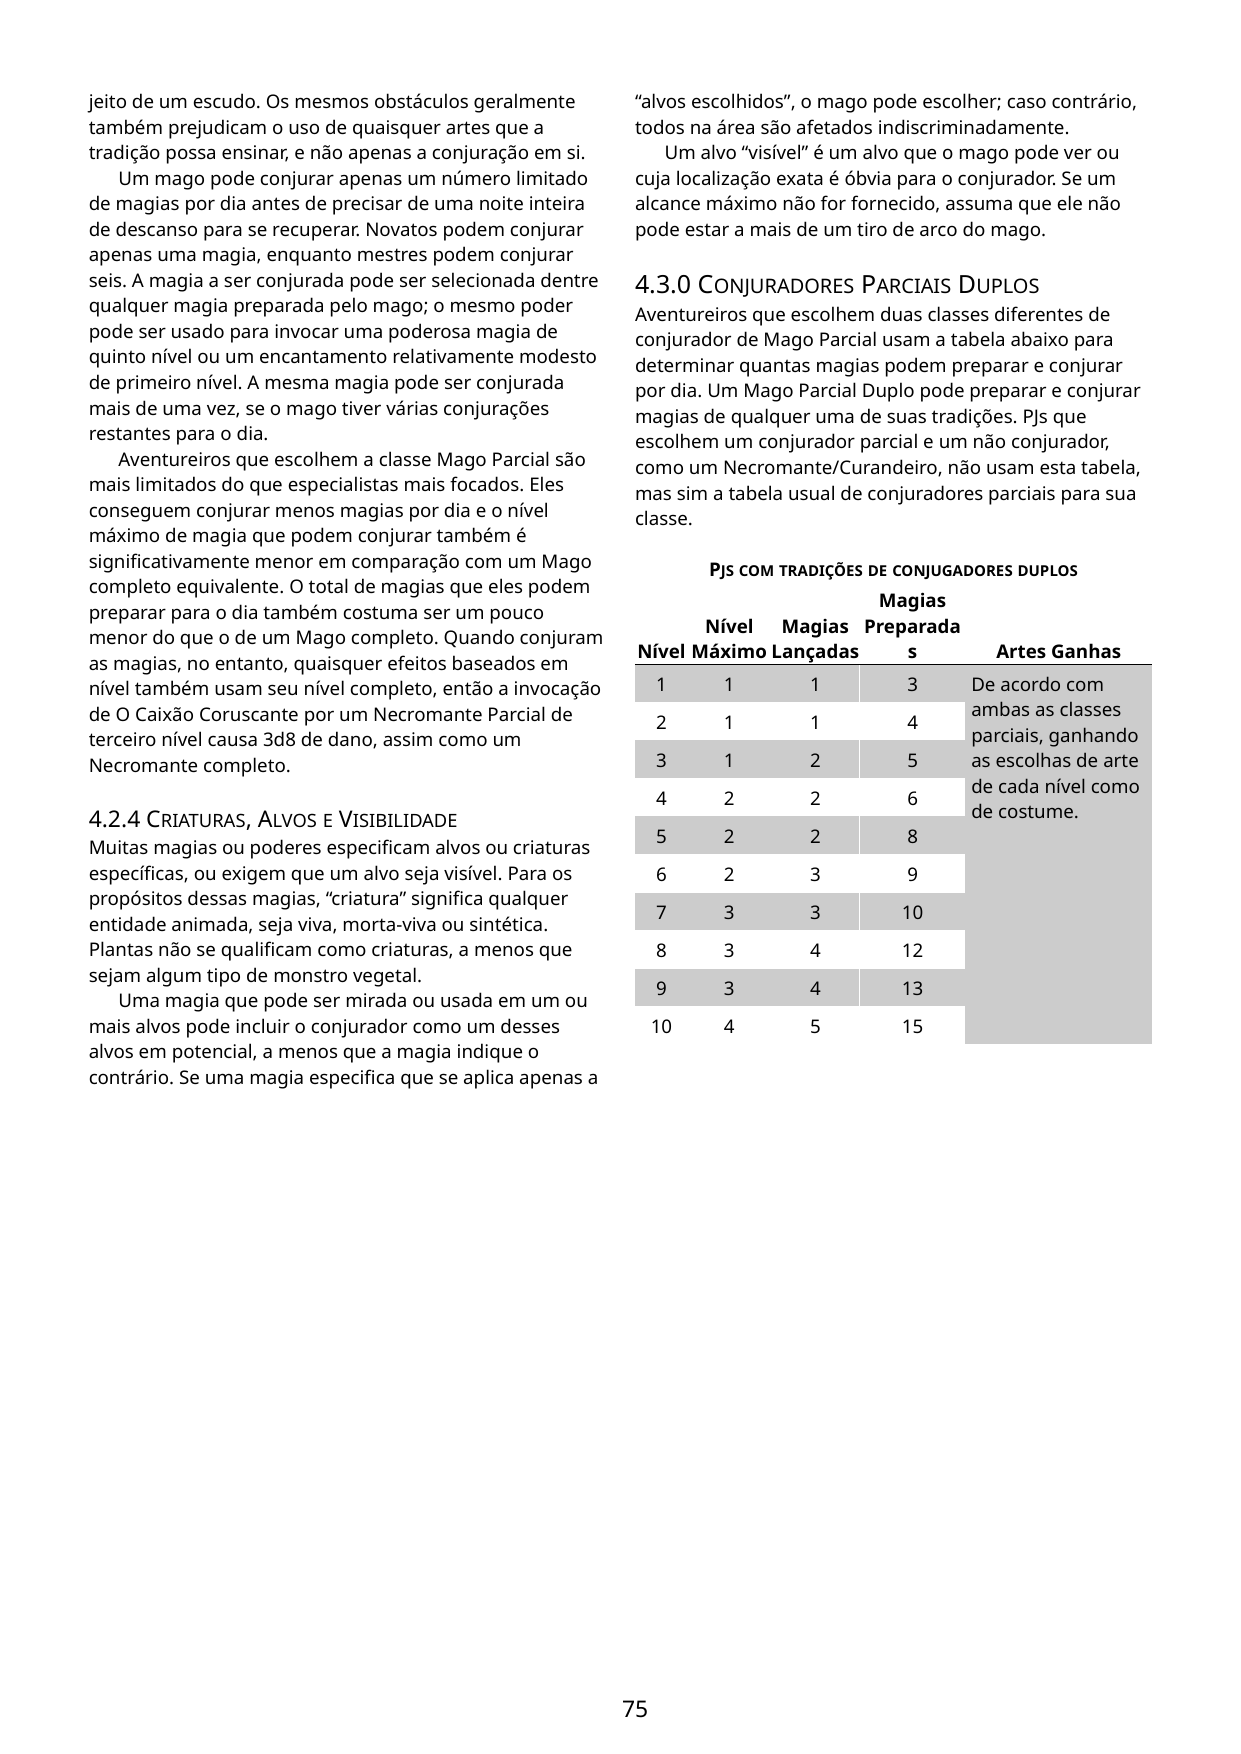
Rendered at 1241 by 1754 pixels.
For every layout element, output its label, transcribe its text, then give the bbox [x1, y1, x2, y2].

table_cell De acordo com ambas as classes parciais, ganhando as escolhas de arte de cada nível como de costume. [965, 665, 1152, 1044]
text Aventureiros que escolhem duas classes diferentes de conjurador de Mago Parcial usam a tabela abaixo para determinar quantas magias podem preparar e conjurar por dia. Um Mago Parcial Duplo pode preparar e conjurar magias de qualquer uma de suas tradições. PJs que escolhem um conjurador parcial e um não conjurador, como um Necromante/Curandeiro, não usam esta tabela, mas sim a tabela usual de conjuradores parciais para sua classe. [635, 301, 1152, 531]
text Aventureiros que escolhem a classe Mago Parcial são mais limitados do que especialistas mais focados. Eles conseguem conjurar menos magias por dia e o nível máximo de magia que podem conjurar também é significativamente menor em comparação com um Mago completo equivalente. O total de magias que eles podem preparar para o dia também costuma ser um pouco menor do que o de um Mago completo. Quando conjuram as magias, no entanto, quaisquer efeitos baseados em nível também usam seu nível completo, então a invocação de O Caixão Coruscante por um Necromante Parcial de terceiro nível causa 3d8 de dano, assim como um Necromante completo. [88, 446, 605, 778]
subtitle 4.3.0 Conjuradores Parciais Duplos [635, 267, 1152, 301]
table_cell 8 [635, 930, 688, 968]
table_cell 1 [688, 740, 771, 778]
table_cell 2 [771, 816, 859, 854]
table_cell 1 [771, 702, 859, 740]
table_cell 2 [688, 854, 771, 892]
table_cell 15 [860, 1006, 965, 1044]
table_cell Artes Ganhas [965, 588, 1152, 664]
table_cell 4 [860, 702, 965, 740]
table_cell 3 [771, 893, 859, 930]
table_cell 7 [635, 893, 688, 930]
table_cell 4 [688, 1006, 771, 1044]
table_header Pjs com tradições de conjugadores duplos [635, 556, 1152, 588]
text Um mago pode conjurar apenas um número limitado de magias por dia antes de precisar de uma noite inteira de descanso para se recuperar. Novatos podem conjurar apenas uma magia, enquanto mestres podem conjurar seis. A magia a ser conjurada pode ser selecionada dentre qualquer magia preparada pelo mago; o mesmo poder pode ser usado para invocar uma poderosa magia de quinto nível ou um encantamento relativamente modesto de primeiro nível. A mesma magia pode ser conjurada mais de uma vez, se o mago tiver várias conjurações restantes para o dia. [88, 165, 605, 446]
text Um alvo “visível” é um alvo que o mago pode ver ou cuja localização exata é óbvia para o conjurador. Se um alcance máximo não for fornecido, assuma que ele não pode estar a mais de um tiro de arco do mago. [635, 139, 1152, 242]
text Muitas magias ou poderes especificam alvos ou criaturas específicas, ou exigem que um alvo seja visível. Para os propósitos dessas magias, “criatura” significa qualquer entidade animada, seja viva, morta-viva ou sintética. Plantas não se qualificam como criaturas, a menos que sejam algum tipo de monstro vegetal. [88, 834, 605, 987]
table_cell Nível Máximo [688, 588, 771, 664]
table_cell 2 [635, 702, 688, 740]
table_cell 1 [688, 665, 771, 702]
text “alvos escolhidos”, o mago pode escolher; caso contrário, todos na área são afetados indiscriminadamente. [635, 88, 1152, 139]
table_cell 6 [635, 854, 688, 892]
table_cell 2 [771, 778, 859, 816]
table_cell 1 [688, 702, 771, 740]
table_cell 3 [688, 969, 771, 1006]
table_cell 12 [860, 930, 965, 968]
table_cell 2 [688, 816, 771, 854]
table_cell 4 [635, 778, 688, 816]
table_cell 5 [635, 816, 688, 854]
table_cell Magias Preparadas [860, 588, 965, 664]
table_cell 3 [688, 930, 771, 968]
table_cell 8 [860, 816, 965, 854]
table_cell 1 [635, 665, 688, 702]
table_cell Nível [635, 588, 688, 664]
text jeito de um escudo. Os mesmos obstáculos geralmente também prejudicam o uso de quaisquer artes que a tradição possa ensinar, e não apenas a conjuração em si. [88, 88, 605, 165]
table_cell 3 [860, 665, 965, 702]
subtitle 4.2.4 Criaturas, Alvos e Visibilidade [88, 803, 605, 834]
table_cell 2 [771, 740, 859, 778]
text Uma magia que pode ser mirada ou usada em um ou mais alvos pode incluir o conjurador como um desses alvos em potencial, a menos que a magia indique o contrário. Se uma magia especifica que se aplica apenas a [88, 987, 605, 1089]
table_cell 6 [860, 778, 965, 816]
table_cell 9 [860, 854, 965, 892]
table_cell 3 [771, 854, 859, 892]
table_cell 9 [635, 969, 688, 1006]
table_cell 4 [771, 969, 859, 1006]
table_cell 3 [688, 893, 771, 930]
table_cell 5 [771, 1006, 859, 1044]
table_cell Magias Lançadas [771, 588, 859, 664]
table_cell 10 [635, 1006, 688, 1044]
table_cell 1 [771, 665, 859, 702]
table_cell 13 [860, 969, 965, 1006]
table_cell 4 [771, 930, 859, 968]
table_cell 3 [635, 740, 688, 778]
table_cell 5 [860, 740, 965, 778]
table_cell 10 [860, 893, 965, 930]
table_cell 2 [688, 778, 771, 816]
